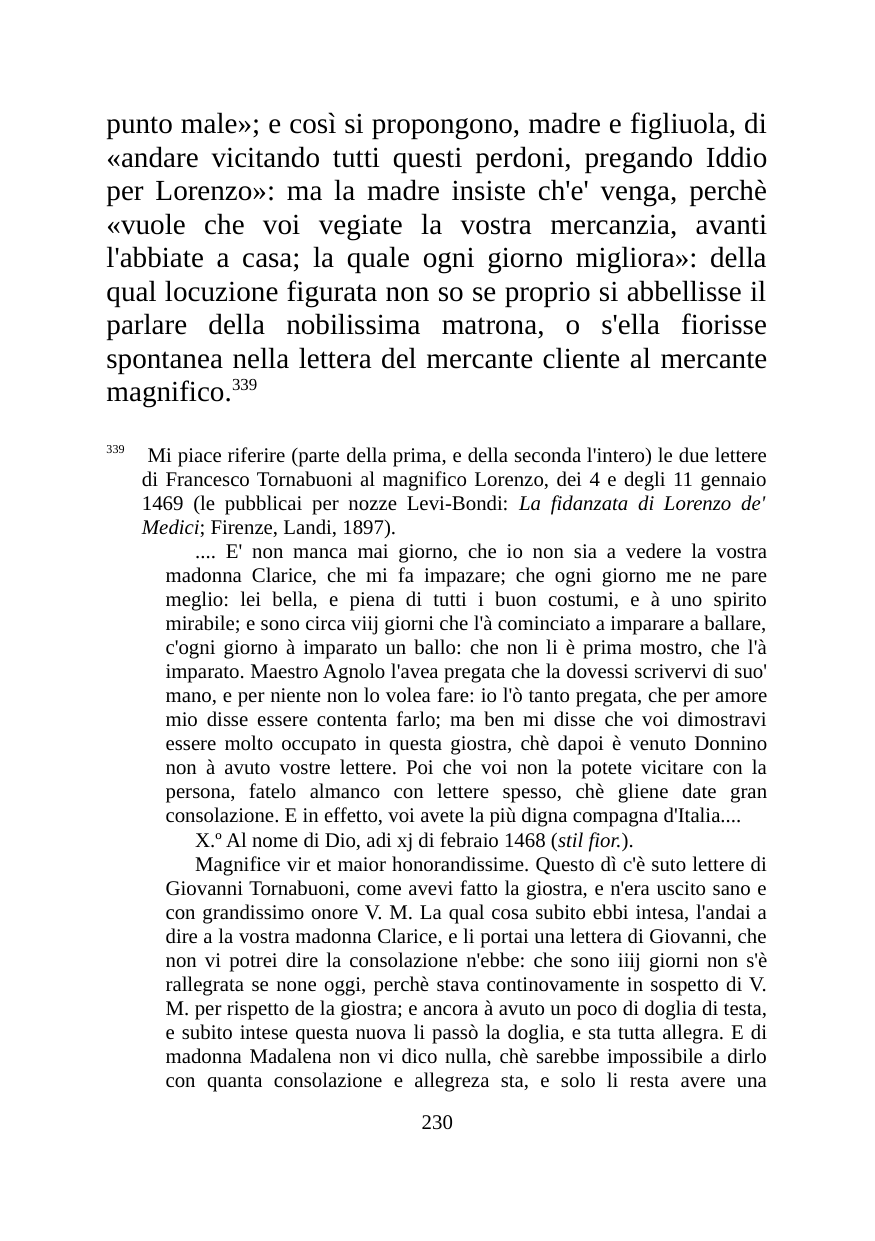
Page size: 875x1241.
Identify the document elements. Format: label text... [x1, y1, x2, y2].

text punto male»; e così si propongono, madre e figliuola, di «andare vicitando tutti questi perdoni, pregando Iddio per Lorenzo»: ma la madre insiste ch'e' venga, perchè «vuole che voi vegiate la vostra mercanzia, avanti l'abbiate a casa; la quale ogni giorno migliora»: della qual locuzione figurata non so se proprio si abbellisse il parlare della nobilissima matrona, o s'ella fiorisse spontanea nella lettera del mercante cliente al mercante magnifico. [106, 106, 768, 408]
text X.º Al nome di Dio, adi xj di febraio 1468 (stil fior.). [165, 827, 768, 852]
text Mi piace riferire (parte della prima, e della seconda l'intero) le due lettere di Francesco Tornabuoni al magnifico Lorenzo, dei 4 e degli 11 gennaio 1469 (le pubblicai per nozze Levi-Bondi: La fidanzata di Lorenzo de' Medici; Firenze, Landi, 1897). [106, 442, 768, 539]
text .... E' non manca mai giorno, che io non sia a vedere la vostra madonna Clarice, che mi fa impazare; che ogni giorno me ne pare meglio: lei bella, e piena di tutti i buon costumi, e à uno spirito mirabile; e sono circa viij giorni che l'à cominciato a imparare a ballare, c'ogni giorno à imparato un ballo: che non li è prima mostro, che l'à imparato. Maestro Agnolo l'avea pregata che la dovessi scrivervi di suo' mano, e per niente non lo volea fare: io l'ò tanto pregata, che per amore mio disse essere contenta farlo; ma ben mi disse che voi dimostravi essere molto occupato in questa giostra, chè dapoi è venuto Donnino non à avuto vostre lettere. Poi che voi non la potete vicitare con la persona, fatelo almanco con lettere spesso, chè gliene date gran consolazione. E in effetto, voi avete la più digna compagna d'Italia.... [165, 539, 768, 827]
text Magnifice vir et maior honorandissime. Questo dì c'è suto lettere di Giovanni Tornabuoni, come avevi fatto la giostra, e n'era uscito sano e con grandissimo onore V. M. La qual cosa subito ebbi intesa, l'andai a dire a la vostra madonna Clarice, e li portai una lettera di Giovanni, che non vi potrei dire la consolazione n'ebbe: che sono iiij giorni non s'è rallegrata se none oggi, perchè stava continovamente in sospetto di V. M. per rispetto de la giostra; e ancora à avuto un poco di doglia di testa, e subito intese questa nuova li passò la doglia, e sta tutta allegra. E di madonna Madalena non vi dico nulla, chè sarebbe impossibile a dirlo con quanta consolazione e allegreza sta, e solo li resta avere una [165, 852, 768, 1092]
